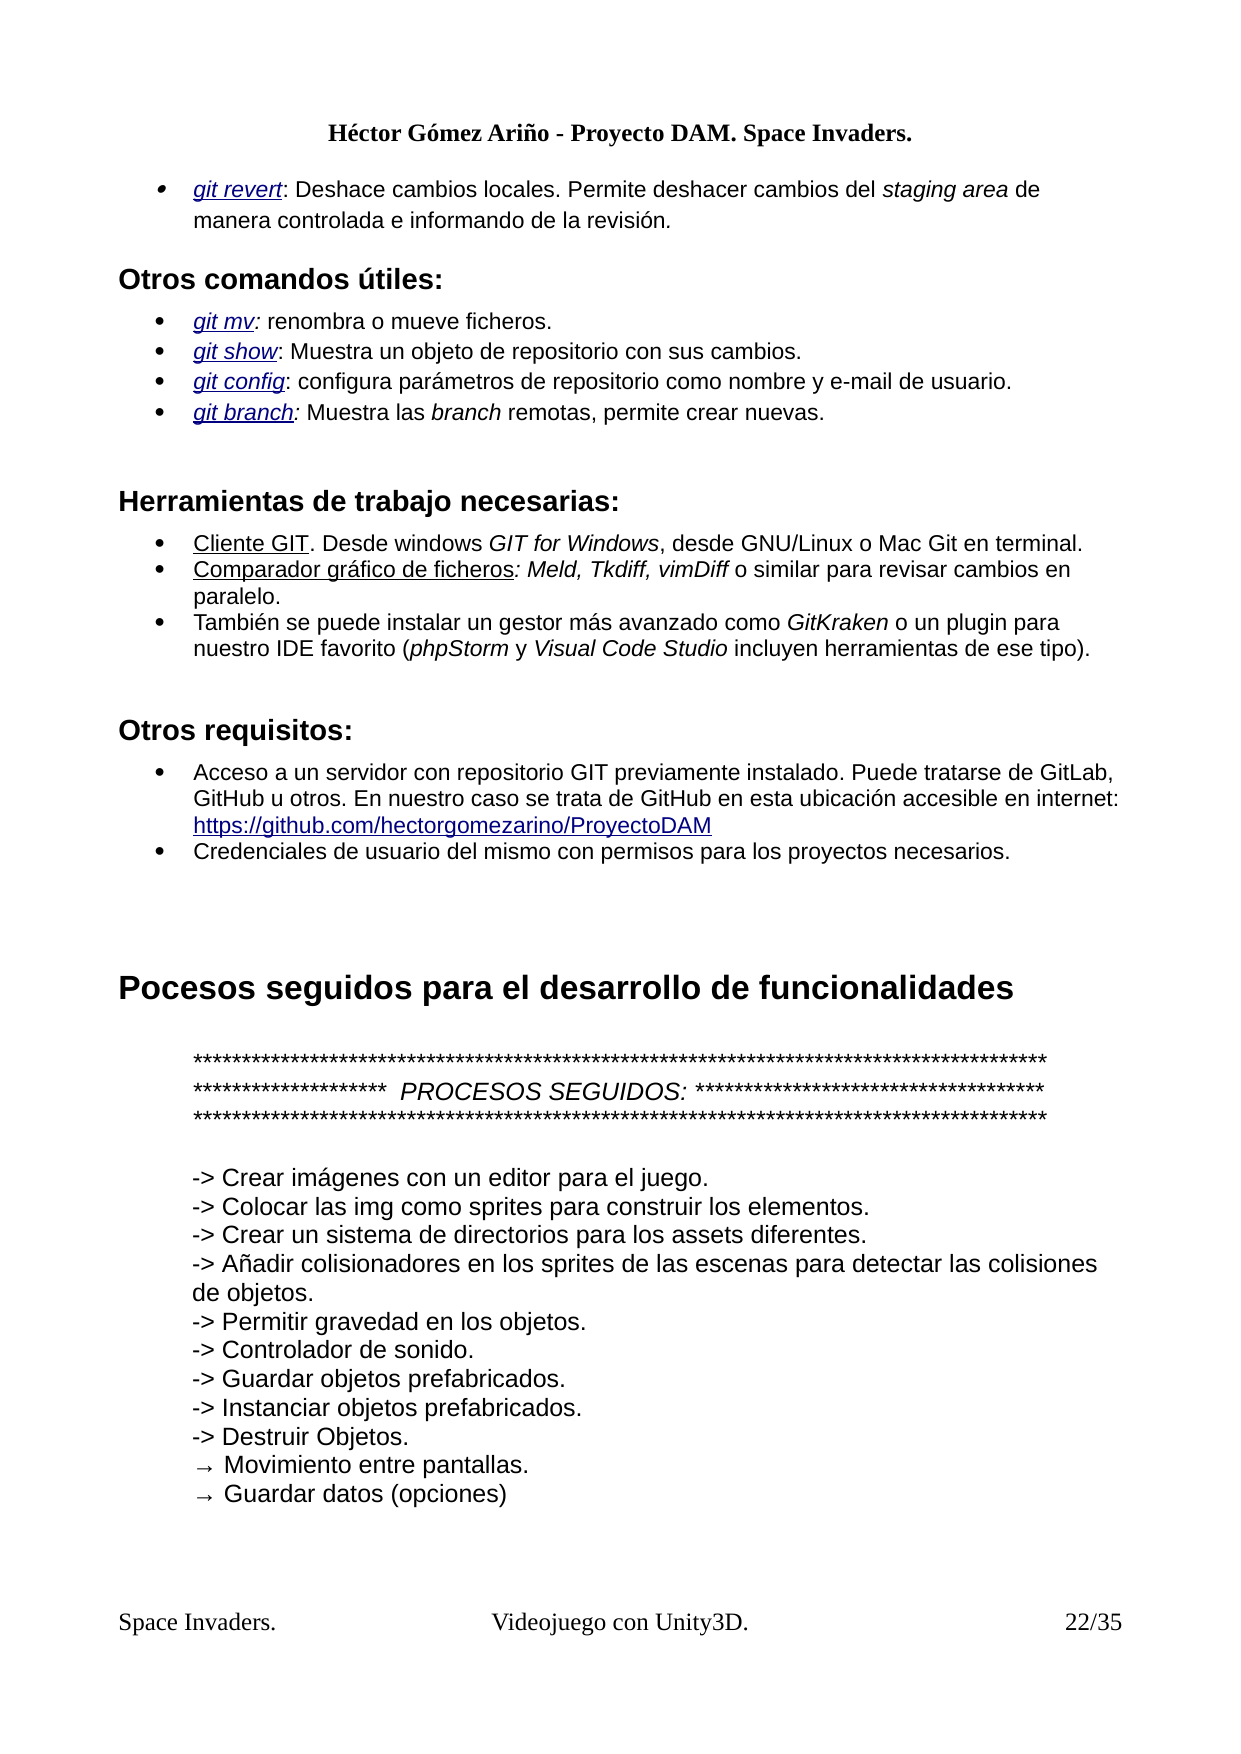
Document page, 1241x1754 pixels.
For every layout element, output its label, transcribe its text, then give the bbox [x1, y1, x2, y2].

subtitle Herramientas de trabajo necesarias: [118, 484, 1122, 517]
text ******************** PROCESOS SEGUIDOS: ************************************ **************************************************************************************** [192, 1076, 1122, 1134]
subtitle Otros requisitos: [118, 713, 1122, 747]
text → Movimiento entre pantallas. [192, 1450, 1122, 1479]
text -> Guardar objetos prefabricados. [192, 1364, 1122, 1393]
text -> Crear un sistema de directorios para los assets diferentes. [192, 1220, 1122, 1249]
list Acceso a un servidor con repositorio GIT previamente instalado. Puede tratarse de GitLab, GitHub u otros. En nuestro caso se trata de GitHub en esta ubicación accesible en internet: https://github.com/hectorgomezarino/ProyectoDAM [156, 759, 1122, 838]
text -> Destruir Objetos. [192, 1421, 1122, 1450]
text **************************************************************************************** [192, 1048, 1122, 1076]
subtitle git show: Muestra un objeto de repositorio con sus cambios. [156, 338, 1122, 364]
subtitle git mv: renombra o mueve ficheros. [156, 308, 1122, 334]
text -> Colocar las img como sprites para construir los elementos. [192, 1191, 1122, 1220]
text -> Permitir gravedad en los objetos. [192, 1306, 1122, 1335]
list Cliente GIT. Desde windows GIT for Windows, desde GNU/Linux o Mac Git en terminal. [156, 530, 1122, 556]
subtitle git revert: Deshace cambios locales. Permite deshacer cambios del staging area de manera controlada e informando de la revisión. [156, 176, 1122, 233]
list Credenciales de usuario del mismo con permisos para los proyectos necesarios. [156, 838, 1122, 864]
text → Guardar datos (opciones) [192, 1479, 1122, 1508]
text -> Crear imágenes con un editor para el juego. [192, 1163, 1122, 1191]
subtitle Pocesos seguidos para el desarrollo de funcionalidades [118, 968, 1122, 1006]
text -> Añadir colisionadores en los sprites de las escenas para detectar las colisiones de objetos. [192, 1249, 1122, 1306]
subtitle Otros comandos útiles: [118, 262, 1122, 295]
subtitle git branch: Muestra las branch remotas, permite crear nuevas. [156, 398, 1122, 425]
text -> Controlador de sonido. [192, 1335, 1122, 1364]
subtitle git config: configura parámetros de repositorio como nombre y e-mail de usuario. [156, 368, 1122, 394]
text -> Instanciar objetos prefabricados. [192, 1393, 1122, 1421]
list También se puede instalar un gestor más avanzado como GitKraken o un plugin para nuestro IDE favorito (phpStorm y Visual Code Studio incluyen herramientas de ese tipo). [156, 609, 1122, 662]
list Comparador gráfico de ficheros: Meld, Tkdiff, vimDiff o similar para revisar cambios en paralelo. [156, 556, 1122, 609]
